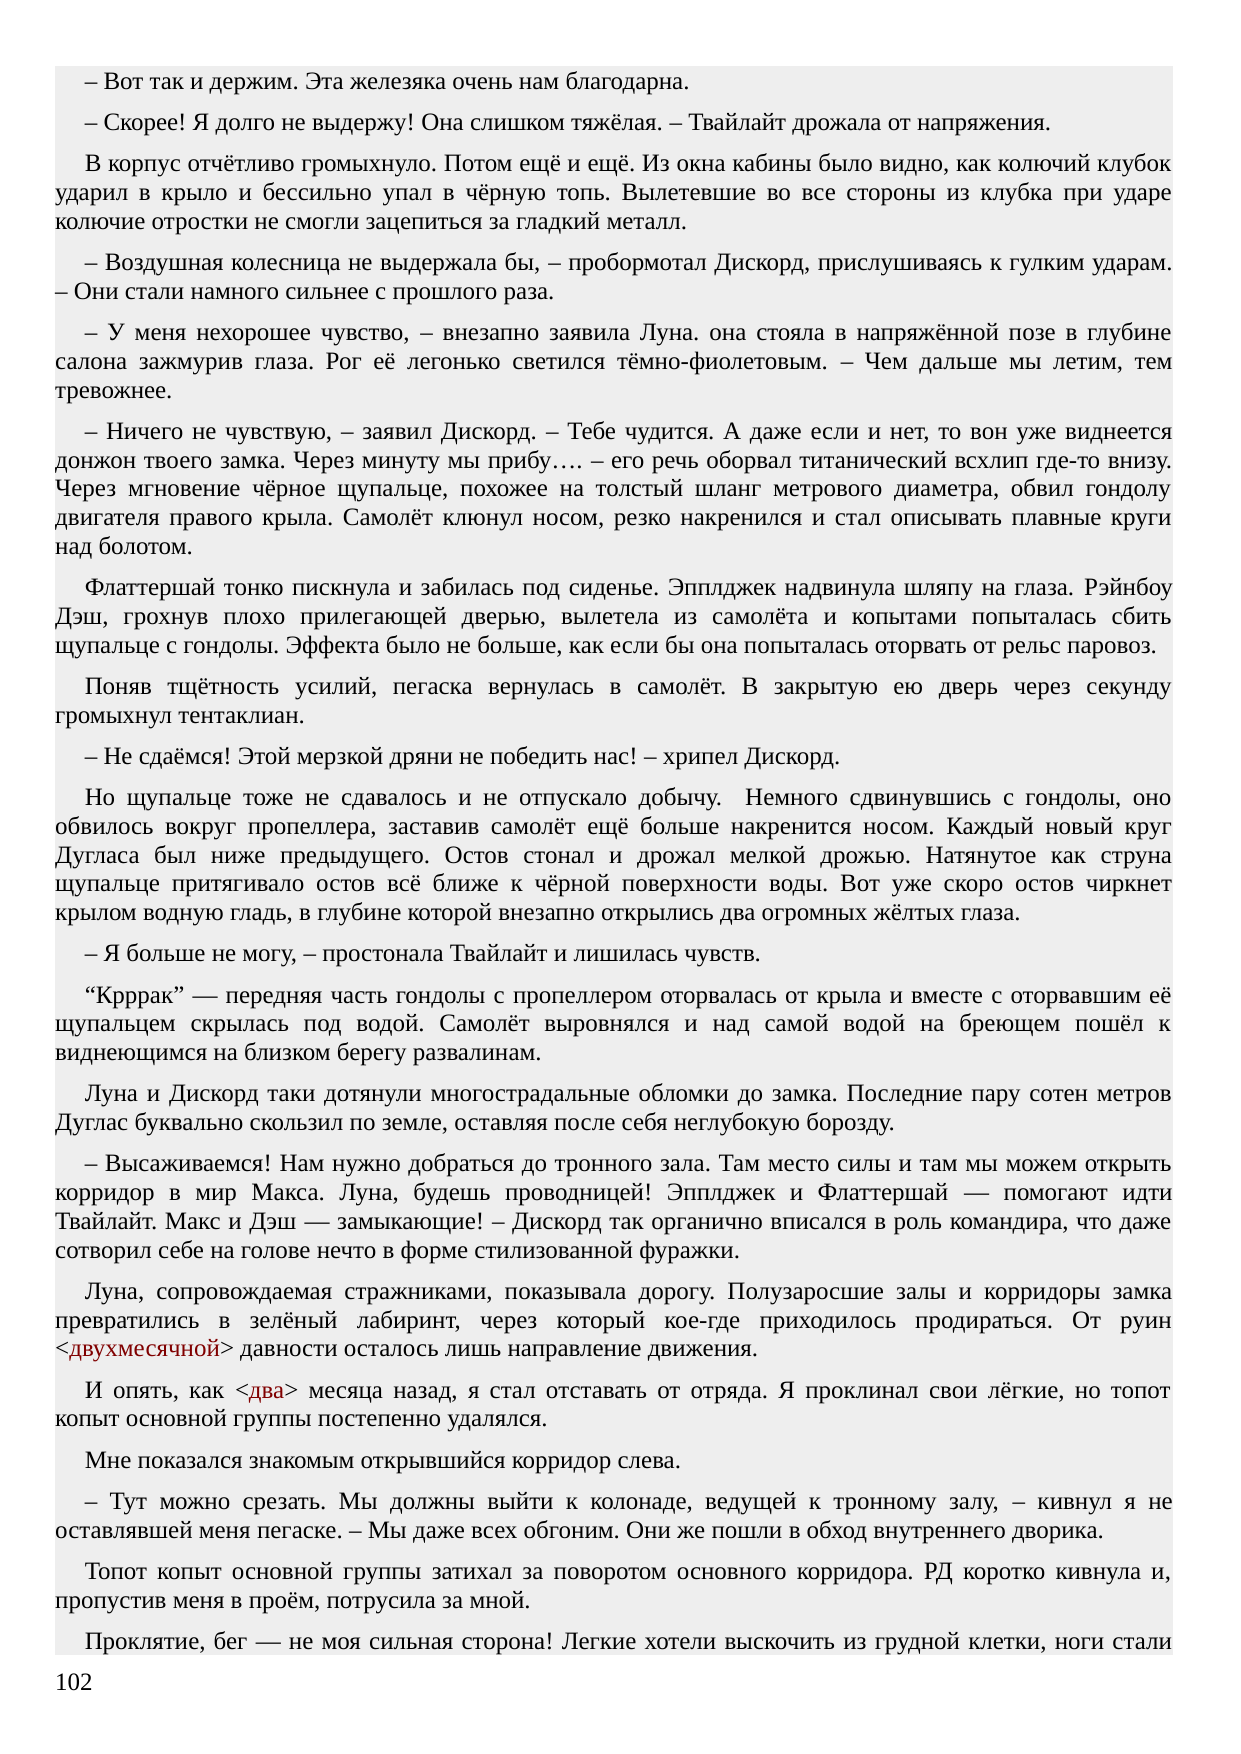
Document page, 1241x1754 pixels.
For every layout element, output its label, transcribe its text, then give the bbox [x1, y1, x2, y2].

text Мне показался знакомым открывшийся корридор слева. [55, 1445, 1173, 1473]
text Луна, сопровождаемая стражниками, показывала дорогу. Полузаросшие залы и корридоры замка превратились в зелёный лабиринт, через который кое-где приходилось продираться. От руин <двухмесячной> давности осталось лишь направление движения. [55, 1276, 1173, 1362]
text – Воздушная колесница не выдержала бы, – пробормотал Дискорд, прислушиваясь к гулким ударам. – Они стали намного сильнее с прошлого раза. [55, 247, 1173, 305]
text – Не сдаёмся! Этой мерзкой дряни не победить нас! – хрипел Дискорд. [55, 741, 1173, 770]
text “Крррак” — передняя часть гондолы с пропеллером оторвалась от крыла и вместе с оторвавшим её щупальцем скрылась под водой. Самолёт выровнялся и над самой водой на бреющем пошёл к виднеющимся на близком берегу развалинам. [55, 980, 1173, 1066]
text – Высаживаемся! Нам нужно добраться до тронного зала. Там место силы и там мы можем открыть корридор в мир Макса. Луна, будешь проводницей! Эпплджек и Флаттершай — помогают идти Твайлайт. Макс и Дэш — замыкающие! – Дискорд так органично вписался в роль командира, что даже сотворил себе на голове нечто в форме стилизованной фуражки. [55, 1148, 1173, 1263]
text – Тут можно срезать. Мы должны выйти к колонаде, ведущей к тронному залу, – кивнул я не оставлявшей меня пегаске. – Мы даже всех обгоним. Они же пошли в обход внутреннего дворика. [55, 1486, 1173, 1543]
text Проклятие, бег — не моя сильная сторона! Легкие хотели выскочить из грудной клетки, ноги стали [55, 1626, 1173, 1655]
text – Я больше не могу, – простонала Твайлайт и лишилась чувств. [55, 938, 1173, 967]
text Поняв тщётность усилий, пегаска вернулась в самолёт. В закрытую ею дверь через секунду громыхнул тентаклиан. [55, 671, 1173, 728]
text Луна и Дискорд таки дотянули многострадальные обломки до замка. Последние пару сотен метров Дуглас буквально скользил по земле, оставляя после себя неглубокую борозду. [55, 1078, 1173, 1136]
text – Ничего не чувствую, – заявил Дискорд. – Тебе чудится. А даже если и нет, то вон уже виднеется донжон твоего замка. Через минуту мы прибу…. – его речь оборвал титанический всхлип где-то внизу. Через мгновение чёрное щупальце, похожее на толстый шланг метрового диаметра, обвил гондолу двигателя правого крыла. Самолёт клюнул носом, резко накренился и стал описывать плавные круги над болотом. [55, 416, 1173, 560]
text И опять, как <два> месяца назад, я стал отставать от отряда. Я проклинал свои лёгкие, но топот копыт основной группы постепенно удалялся. [55, 1375, 1173, 1432]
text – У меня нехорошее чувство, – внезапно заявила Луна. она стояла в напряжённой позе в глубине салона зажмурив глаза. Рог её легонько светился тёмно-фиолетовым. – Чем дальше мы летим, тем тревожнее. [55, 317, 1173, 403]
text В корпус отчётливо громыхнуло. Потом ещё и ещё. Из окна кабины было видно, как колючий клубок ударил в крыло и бессильно упал в чёрную топь. Вылетевшие во все стороны из клубка при ударе колючие отростки не смогли зацепиться за гладкий металл. [55, 148, 1173, 235]
text Но щупальце тоже не сдавалось и не отпускало добычу. Немного сдвинувшись с гондолы, оно обвилось вокруг пропеллера, заставив самолёт ещё больше накренится носом. Каждый новый круг Дугласа был ниже предыдущего. Остов стонал и дрожал мелкой дрожью. Натянутое как струна щупальце притягивало остов всё ближе к чёрной поверхности воды. Вот уже скоро остов чиркнет крылом водную гладь, в глубине которой внезапно открылись два огромных жёлтых глаза. [55, 782, 1173, 926]
text Флаттершай тонко пискнула и забилась под сиденье. Эпплджек надвинула шляпу на глаза. Рэйнбоу Дэш, грохнув плохо прилегающей дверью, вылетела из самолёта и копытами попыталась сбить щупальце с гондолы. Эффекта было не больше, как если бы она попыталась оторвать от рельс паровоз. [55, 572, 1173, 658]
text Топот копыт основной группы затихал за поворотом основного корридора. РД коротко кивнула и, пропустив меня в проём, потрусила за мной. [55, 1556, 1173, 1613]
text – Вот так и держим. Эта железяка очень нам благодарна. [55, 66, 1173, 95]
text – Скорее! Я долго не выдержу! Она слишком тяжёлая. – Твайлайт дрожала от напряжения. [55, 107, 1173, 136]
